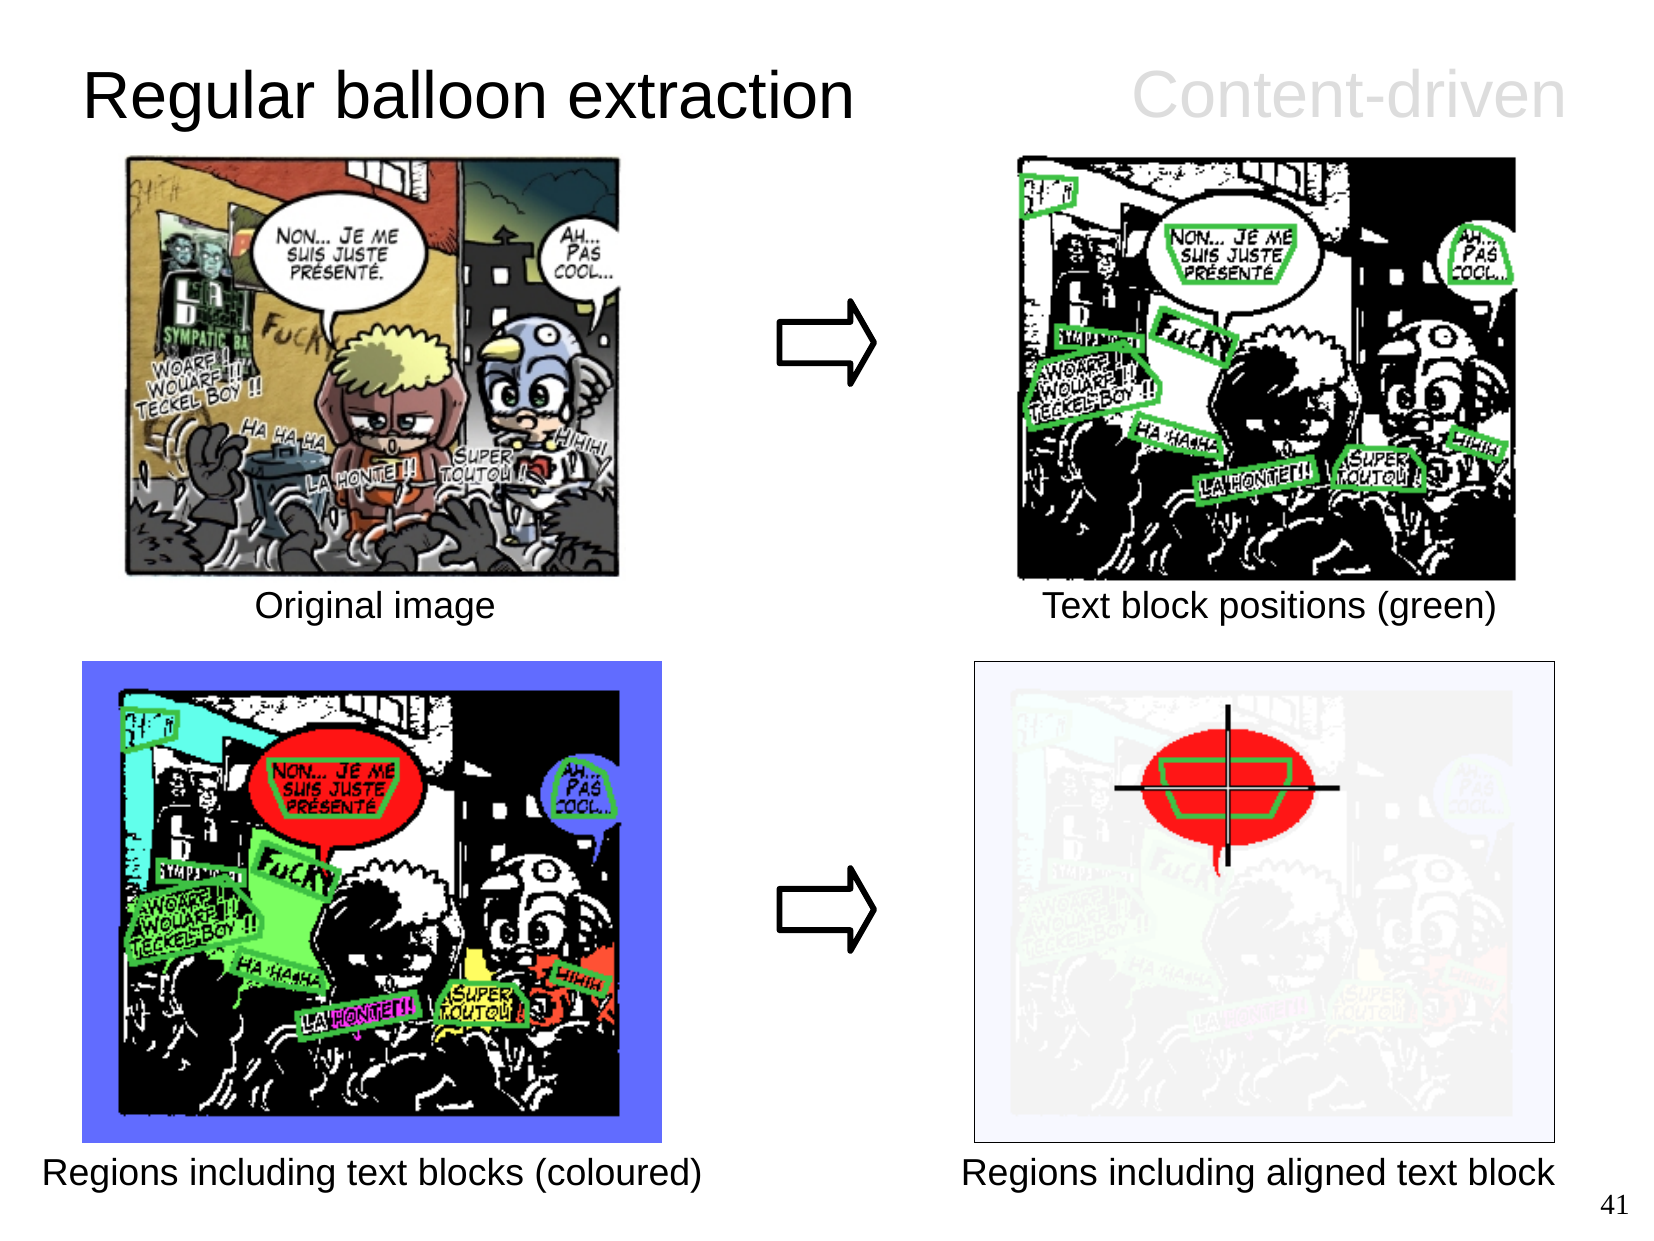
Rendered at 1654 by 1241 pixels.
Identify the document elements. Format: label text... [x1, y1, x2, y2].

picture [82, 661, 662, 1143]
text_box Regions including aligned text block [933, 1144, 1583, 1202]
text_box Regions including text blocks (coloured) [0, 1144, 745, 1202]
picture [974, 661, 1555, 1143]
text_box Original image [206, 577, 544, 635]
text_box Text block positions (green) [1003, 577, 1536, 635]
picture [118, 153, 626, 584]
title Regular balloon extraction [82, 49, 1571, 142]
picture [1015, 153, 1524, 577]
